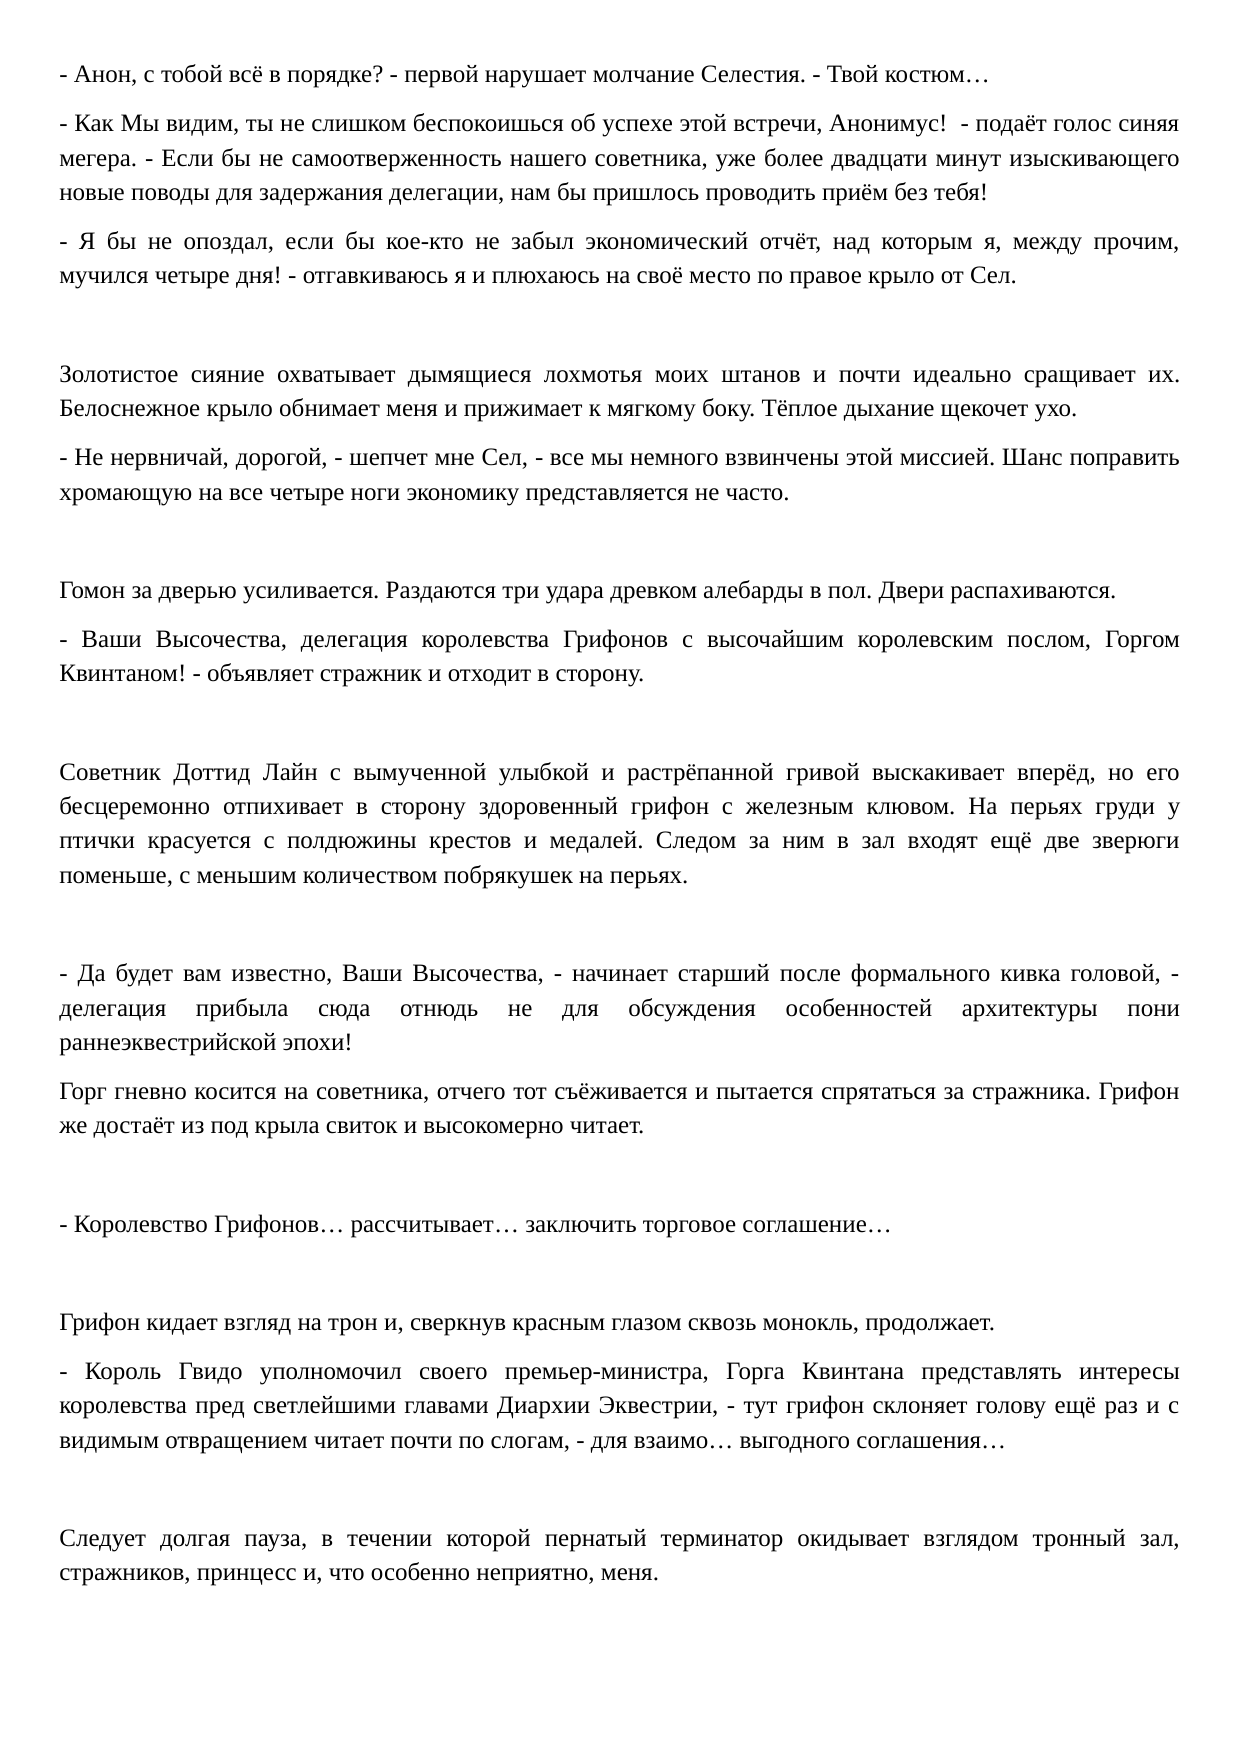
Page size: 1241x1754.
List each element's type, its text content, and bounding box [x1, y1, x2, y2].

text - Король Гвидо уполномочил своего премьер-министра, Горга Квинтана представлять интересы королевства пред светлейшими главами Диархии Эквестрии, - тут грифон склоняет голову ещё раз и с видимым отвращением читает почти по слогам, - для взаимо… выгодного соглашения… [59, 1356, 1181, 1454]
text - Да будет вам известно, Ваши Высочества, - начинает старший после формального кивка головой, - делегация прибыла сюда отнюдь не для обсуждения особенностей архитектуры пони раннеэквестрийской эпохи! [59, 958, 1181, 1056]
text Гомон за дверью усиливается. Раздаются три удара древком алебарды в пол. Двери распахиваются. [59, 575, 1181, 604]
text Следует долгая пауза, в течении которой пернатый терминатор окидывает взглядом тронный зал, стражников, принцесс и, что особенно неприятно, меня. [59, 1523, 1181, 1586]
text Грифон кидает взгляд на трон и, сверкнув красным глазом сквозь монокль, продолжает. [59, 1307, 1181, 1336]
text - Не нервничай, дорогой, - шепчет мне Сел, - все мы немного взвинчены этой миссией. Шанс поправить хромающую на все четыре ноги экономику представляется не часто. [59, 442, 1181, 506]
text - Королевство Грифонов… рассчитывает… заключить торговое соглашение… [59, 1209, 1181, 1237]
text - Я бы не опоздал, если бы кое-кто не забыл экономический отчёт, над которым я, между прочим, мучился четыре дня! - отгавкиваюсь я и плюхаюсь на своё место по правое крыло от Сел. [59, 226, 1181, 289]
text - Анон, с тобой всё в порядке? - первой нарушает молчание Селестия. - Твой костюм… [59, 59, 1181, 88]
text - Ваши Высочества, делегация королевства Грифонов с высочайшим королевским послом, Горгом Квинтаном! - объявляет стражник и отходит в сторону. [59, 624, 1181, 687]
text Горг гневно косится на советника, отчего тот съёживается и пытается спрятаться за стражника. Грифон же достаёт из под крыла свиток и высокомерно читает. [59, 1076, 1181, 1139]
text - Как Мы видим, ты не слишком беспокоишься об успехе этой встречи, Анонимус! - подаёт голос синяя мегера. - Если бы не самоотверженность нашего советника, уже более двадцати минут изыскивающего новые поводы для задержания делегации, нам бы пришлось проводить приём без тебя! [59, 108, 1181, 206]
text Советник Доттид Лайн с вымученной улыбкой и растрёпанной гривой выскакивает вперёд, но его бесцеремонно отпихивает в сторону здоровенный грифон с железным клювом. На перьях груди у птички красуется с полдюжины крестов и медалей. Следом за ним в зал входят ещё две зверюги поменьше, с меньшим количеством побрякушек на перьях. [59, 757, 1181, 889]
text Золотистое сияние охватывает дымящиеся лохмотья моих штанов и почти идеально сращивает их. Белоснежное крыло обнимает меня и прижимает к мягкому боку. Тёплое дыхание щекочет ухо. [59, 359, 1181, 422]
